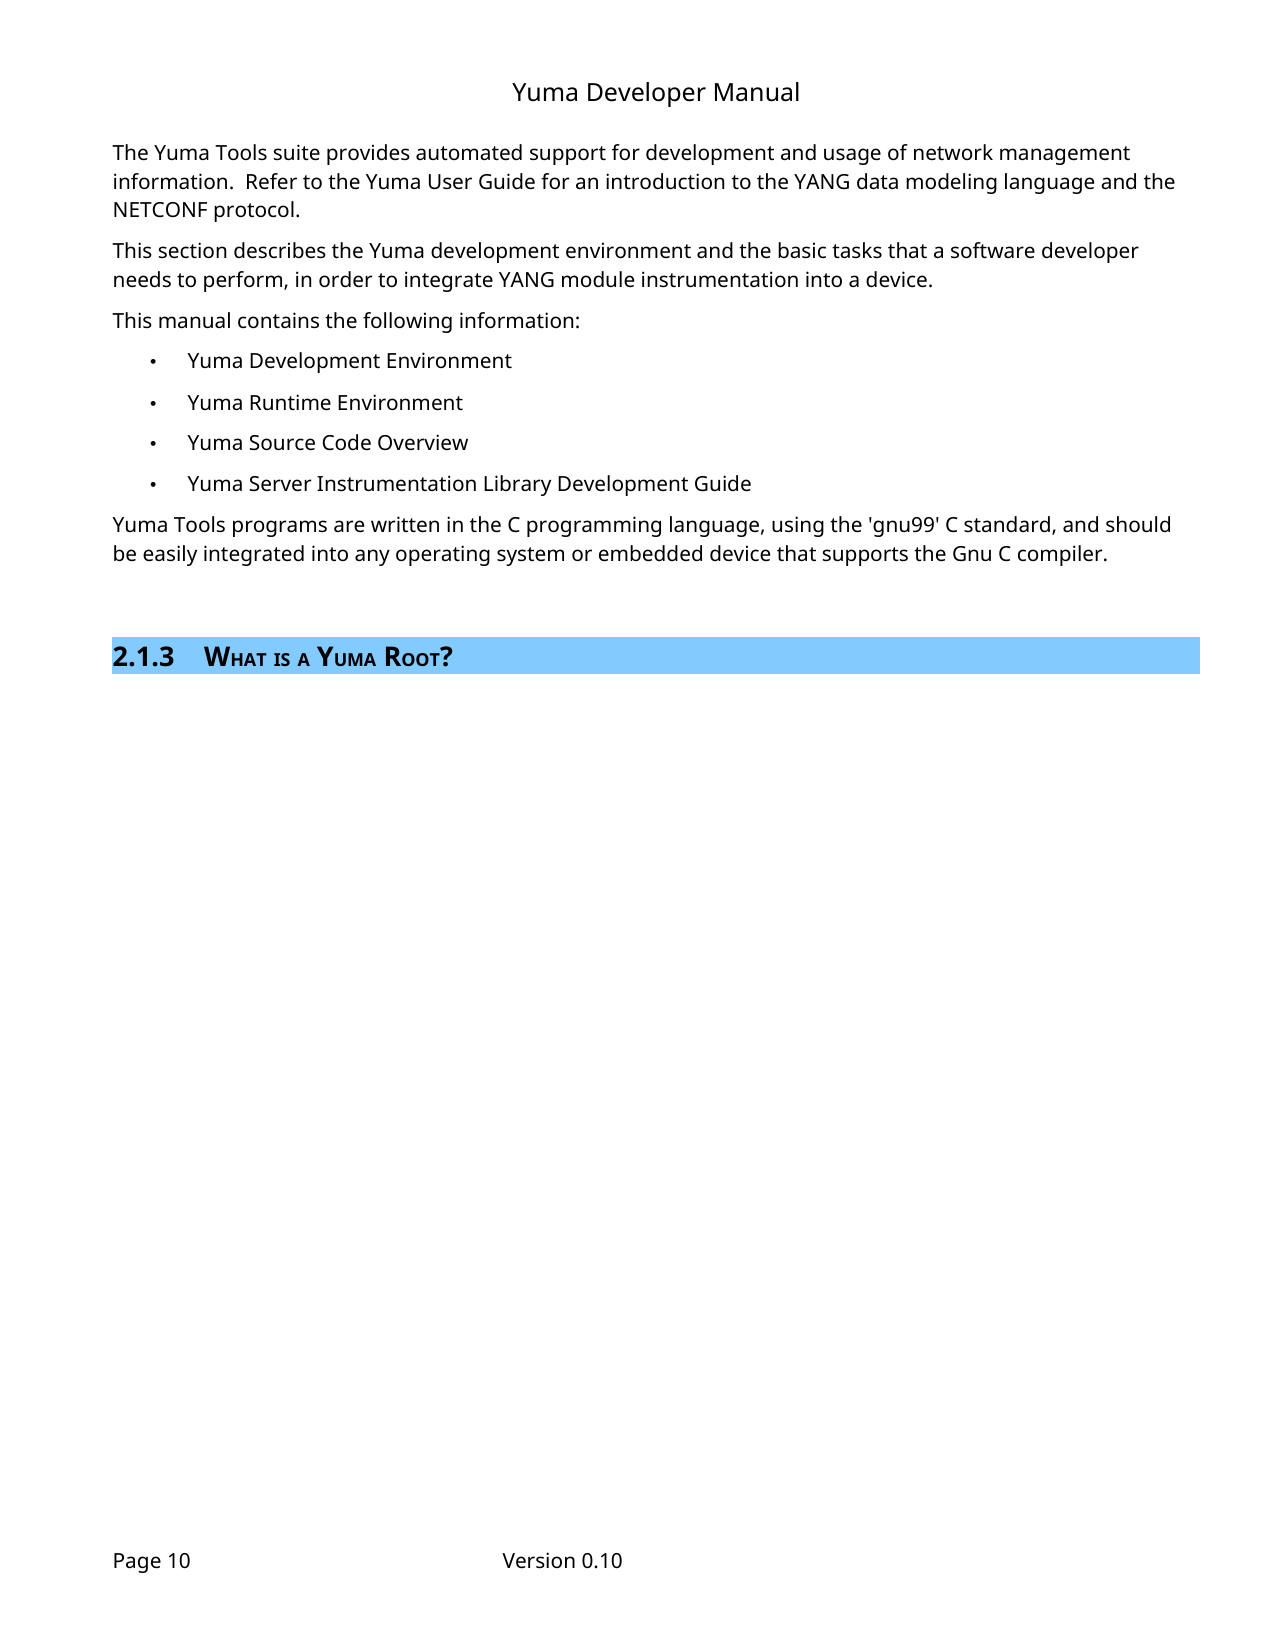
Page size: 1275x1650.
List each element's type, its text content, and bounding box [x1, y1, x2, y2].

list Yuma Source Code Overview [150, 428, 1200, 457]
list Yuma Server Instrumentation Library Development Guide [150, 469, 1200, 498]
text This section describes the Yuma development environment and the basic tasks that a software developer needs to perform, in order to integrate YANG module instrumentation into a device. [112, 236, 1200, 293]
text Yuma Tools programs are written in the C programming language, using the 'gnu99' C standard, and should be easily integrated into any operating system or embedded device that supports the Gnu C compiler. [112, 510, 1200, 567]
subtitle What is a Yuma Root? [112, 637, 1200, 674]
text The Yuma Tools suite provides automated support for development and usage of network management information. Refer to the Yuma User Guide for an introduction to the YANG data modeling language and the NETCONF protocol. [112, 138, 1200, 224]
list Yuma Runtime Environment [150, 388, 1200, 416]
list Yuma Development Environment [150, 347, 1200, 375]
text This manual contains the following information: [112, 306, 1200, 334]
